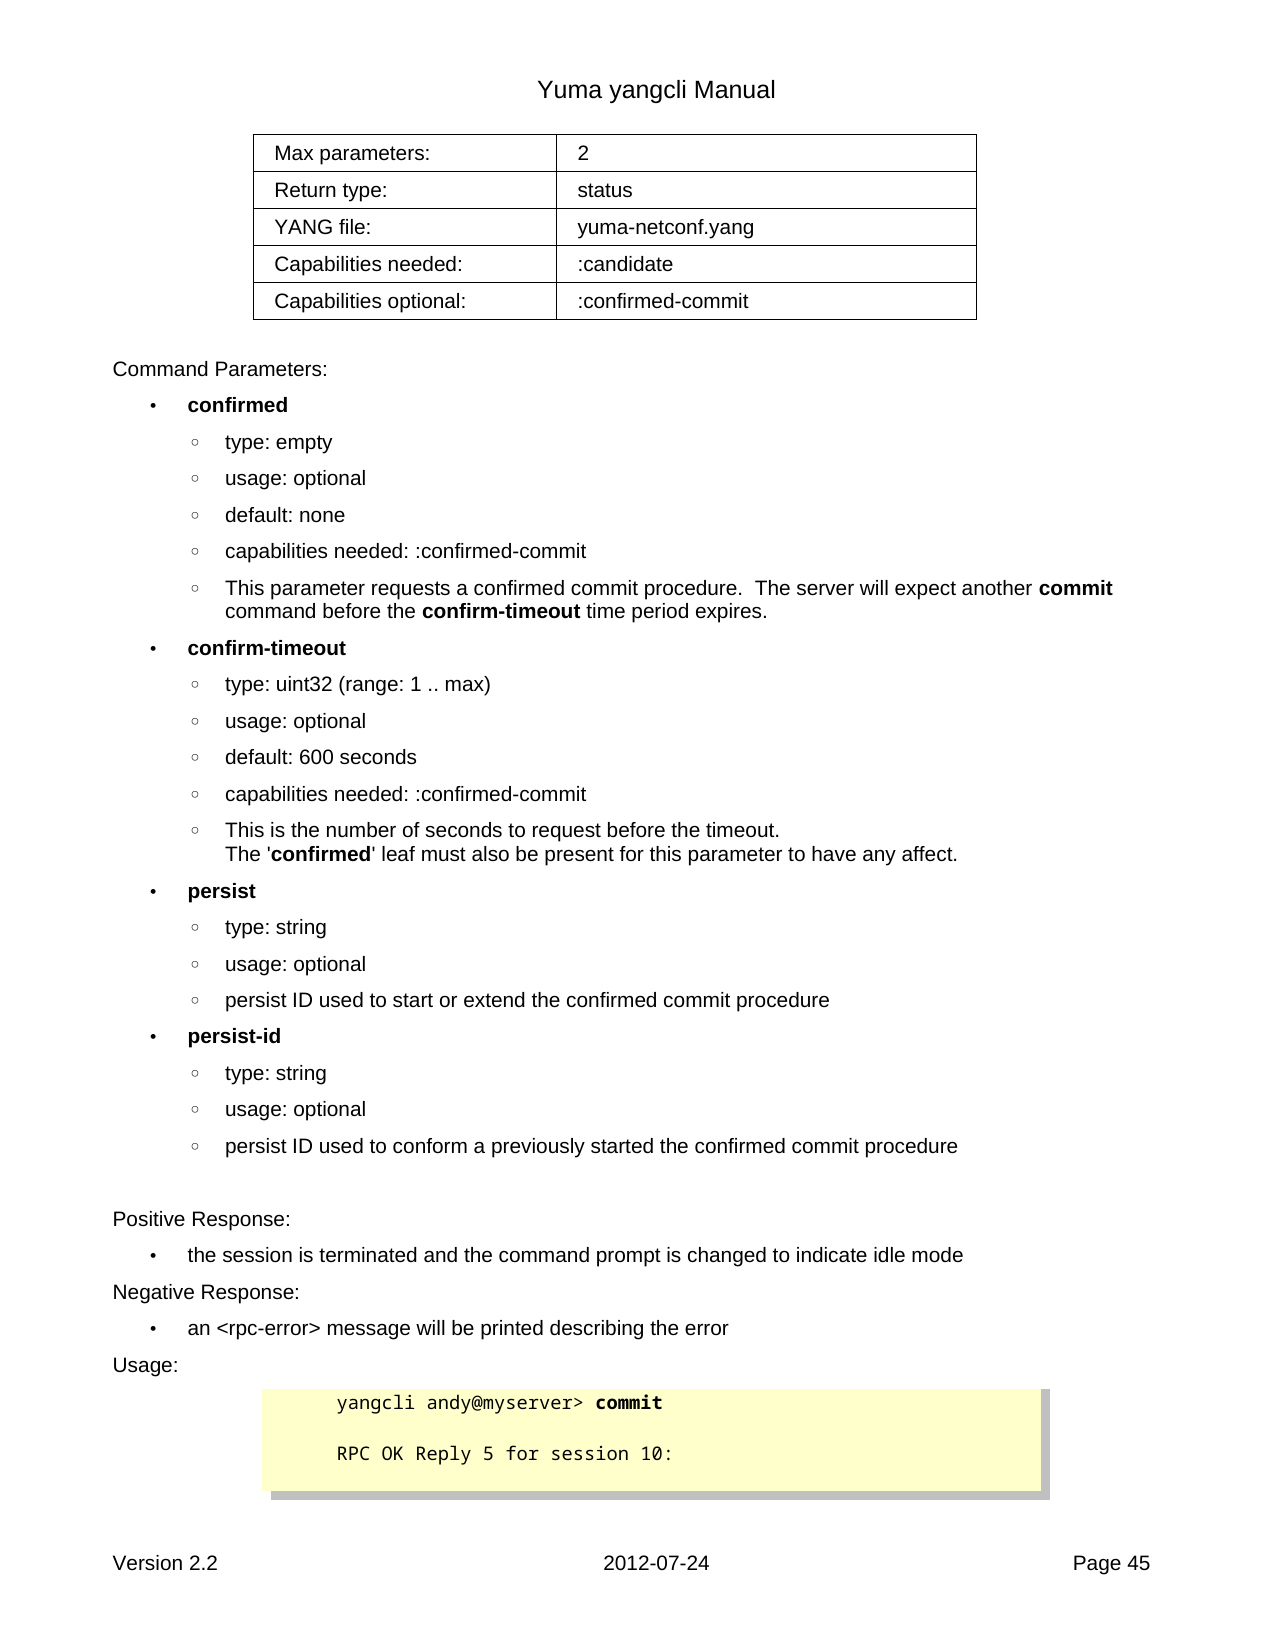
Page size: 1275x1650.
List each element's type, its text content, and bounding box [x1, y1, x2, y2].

list persist [150, 878, 1200, 902]
table_cell :candidate [557, 246, 976, 282]
text yangcli andy@myserver> commit [262, 1389, 1041, 1414]
list This is the number of seconds to request before the timeout. The 'confirmed' leaf must also be present for this parameter to have any affect. [187, 818, 1200, 866]
list the session is terminated and the command prompt is changed to indicate idle mode [150, 1243, 1200, 1267]
table_cell Capabilities optional: [254, 283, 556, 319]
list persist-id [150, 1024, 1200, 1048]
list type: string [187, 1061, 1200, 1085]
list an <rpc-error> message will be printed describing the error [150, 1316, 1200, 1340]
list type: uint32 (range: 1 .. max) [187, 672, 1200, 696]
text Negative Response: [112, 1279, 1200, 1303]
list type: string [187, 915, 1200, 939]
list type: empty [187, 429, 1200, 453]
list default: none [187, 502, 1200, 526]
list capabilities needed: :confirmed-commit [187, 782, 1200, 806]
table_cell :confirmed-commit [557, 283, 976, 319]
list usage: optional [187, 466, 1200, 490]
list capabilities needed: :confirmed-commit [187, 539, 1200, 563]
list confirm-timeout [150, 636, 1200, 660]
list usage: optional [187, 1097, 1200, 1121]
text Command Parameters: [112, 357, 1200, 381]
list usage: optional [187, 951, 1200, 975]
list persist ID used to start or extend the confirmed commit procedure [187, 988, 1200, 1012]
list usage: optional [187, 709, 1200, 733]
list This parameter requests a confirmed commit procedure. The server will expect another commit command before the confirm-timeout time period expires. [187, 575, 1200, 623]
list persist ID used to conform a previously started the confirmed commit procedure [187, 1134, 1200, 1158]
table_cell Max parameters: [254, 135, 556, 171]
table_cell 2 [557, 135, 976, 171]
table_cell Return type: [254, 172, 556, 208]
list confirmed [150, 393, 1200, 417]
text RPC OK Reply 5 for session 10: [262, 1440, 1041, 1466]
table_cell yuma-netconf.yang [557, 209, 976, 245]
table_cell status [557, 172, 976, 208]
table_cell YANG file: [254, 209, 556, 245]
list default: 600 seconds [187, 745, 1200, 769]
table_cell Capabilities needed: [254, 246, 556, 282]
text Positive Response: [112, 1207, 1200, 1231]
text Usage: [112, 1352, 1200, 1376]
